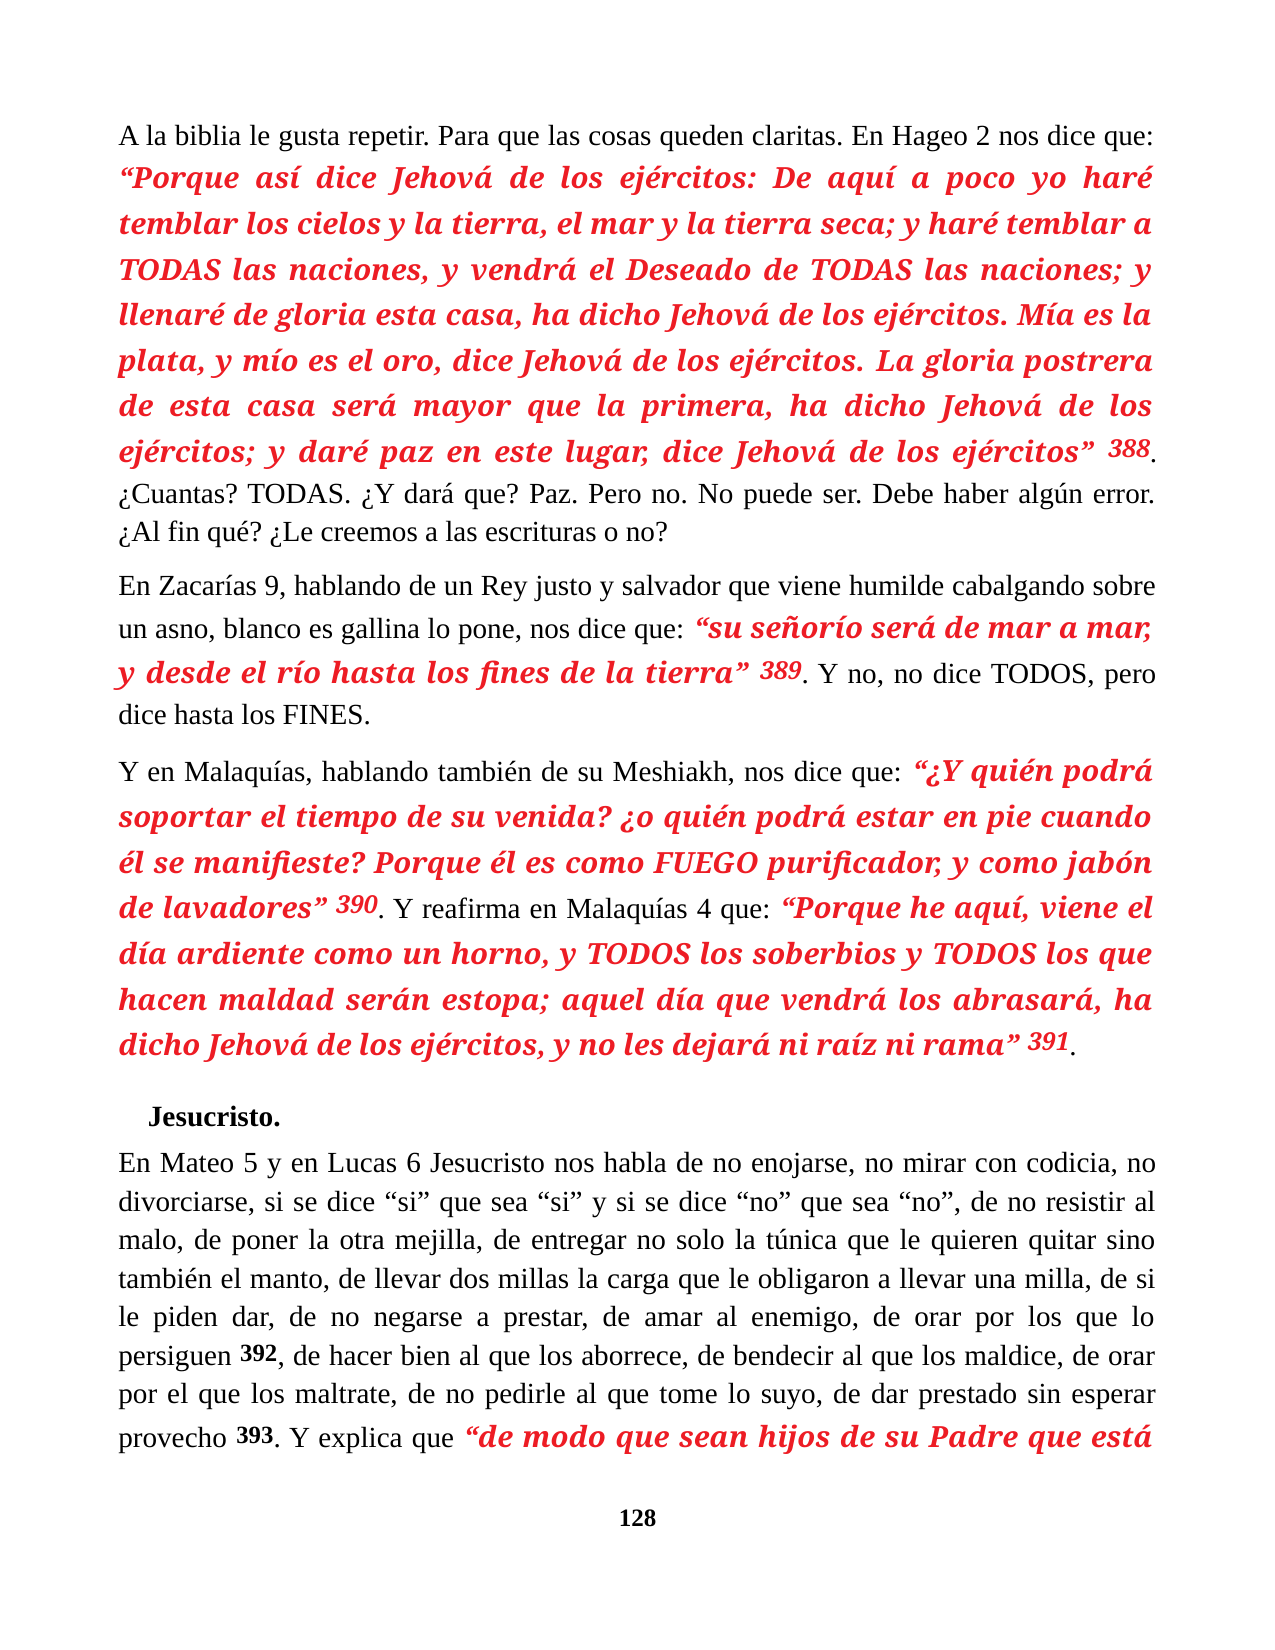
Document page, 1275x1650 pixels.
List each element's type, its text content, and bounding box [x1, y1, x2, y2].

text En Zacarías 9, hablando de un Rey justo y salvador que viene humilde cabalgando sobre un asno, blanco es gallina lo pone, nos dice que: “su señorío será de mar a mar, y desde el río hasta los fines de la tierra” . Y no, no dice TODOS, pero dice hasta los FINES. [118, 568, 1157, 731]
text A la biblia le gusta repetir. Para que las cosas queden claritas. En Hageo 2 nos dice que: “Porque así dice Jehová de los ejércitos: De aquí a poco yo haré temblar los cielos y la tierra, el mar y la tierra seca; y haré temblar a TODAS las naciones, y vendrá el Deseado de TODAS las naciones; y llenaré de gloria esta casa, ha dicho Jehová de los ejércitos. Mía es la plata, y mío es el oro, dice Jehová de los ejércitos. La gloria postrera de esta casa será mayor que la primera, ha dicho Jehová de los ejércitos; y daré paz en este lugar, dice Jehová de los ejércitos” . ¿Cuantas? TODAS. ¿Y dará que? Paz. Pero no. No puede ser. Debe haber algún error. ¿Al fin qué? ¿Le creemos a las escrituras o no? [118, 118, 1157, 548]
subtitle Jesucristo. [148, 1099, 1157, 1133]
text Y en Malaquías, hablando también de su Meshiakh, nos dice que: “¿Y quién podrá soportar el tiempo de su venida? ¿o quién podrá estar en pie cuando él se manifieste? Porque él es como FUEGO purificador, y como jabón de lavadores” . Y reafirma en Malaquías 4 que: “Porque he aquí, viene el día ardiente como un horno, y TODOS los soberbios y TODOS los que hacen maldad serán estopa; aquel día que vendrá los abrasará, ha dicho Jehová de los ejércitos, y no les dejará ni raíz ni rama” . [118, 751, 1157, 1064]
text En Mateo 5 y en Lucas 6 Jesucristo nos habla de no enojarse, no mirar con codicia, no divorciarse, si se dice “si” que sea “si” y si se dice “no” que sea “no”, de no resistir al malo, de poner la otra mejilla, de entregar no solo la túnica que le quieren quitar sino también el manto, de llevar dos millas la carga que le obligaron a llevar una milla, de si le piden dar, de no negarse a prestar, de amar al enemigo, de orar por los que lo persiguen , de hacer bien al que los aborrece, de bendecir al que los maldice, de orar por el que los maltrate, de no pedirle al que tome lo suyo, de dar prestado sin esperar provecho . Y explica que “de modo que sean hijos de su Padre que está [118, 1145, 1157, 1456]
